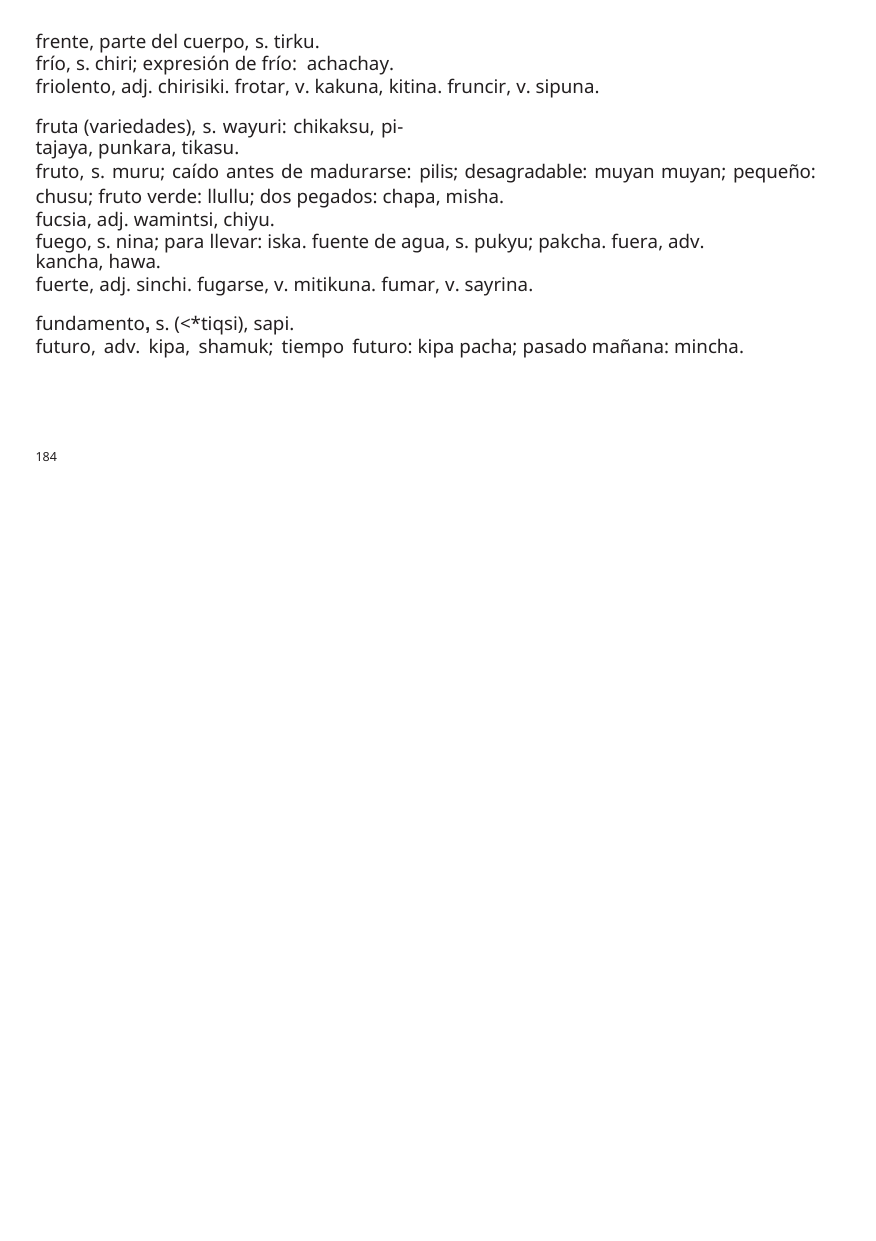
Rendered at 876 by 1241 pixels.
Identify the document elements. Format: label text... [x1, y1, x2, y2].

text fuego, s. nina; para llevar: iska. fuente de agua, s. pukyu; pakcha. fuera, adv. kancha, hawa. [35, 231, 761, 274]
text futuro, adv. kipa, shamuk; tiempo futuro: kipa pacha; pasado mañana: mincha. [35, 334, 818, 358]
text frente, parte del cuerpo, s. tirku. [35, 31, 856, 53]
text friolento, adj. chirisiki. frotar, v. kakuna, kitina. fruncir, v. sipuna. [35, 77, 672, 98]
text fruta (variedades), s. wayuri: chikaksu, pi- [35, 115, 856, 138]
text 184 [35, 448, 856, 465]
text fundamento, s. (<*tiqsi), sapi. [35, 313, 856, 334]
text fucsia, adj. wamintsi, chiyu. [35, 209, 856, 231]
text fuerte, adj. sinchi. fugarse, v. mitikuna. fumar, v. sayrina. [35, 274, 633, 296]
text fruto, s. muru; caído antes de madurarse: pilis; desagradable: muyan muyan; pequeño: chusu; fruto verde: llullu; dos pegados: chapa, misha. [35, 158, 816, 209]
text frío, s. chiri; expresión de frío: achachay. [35, 53, 856, 75]
text tajaya, punkara, tikasu. [35, 138, 856, 158]
